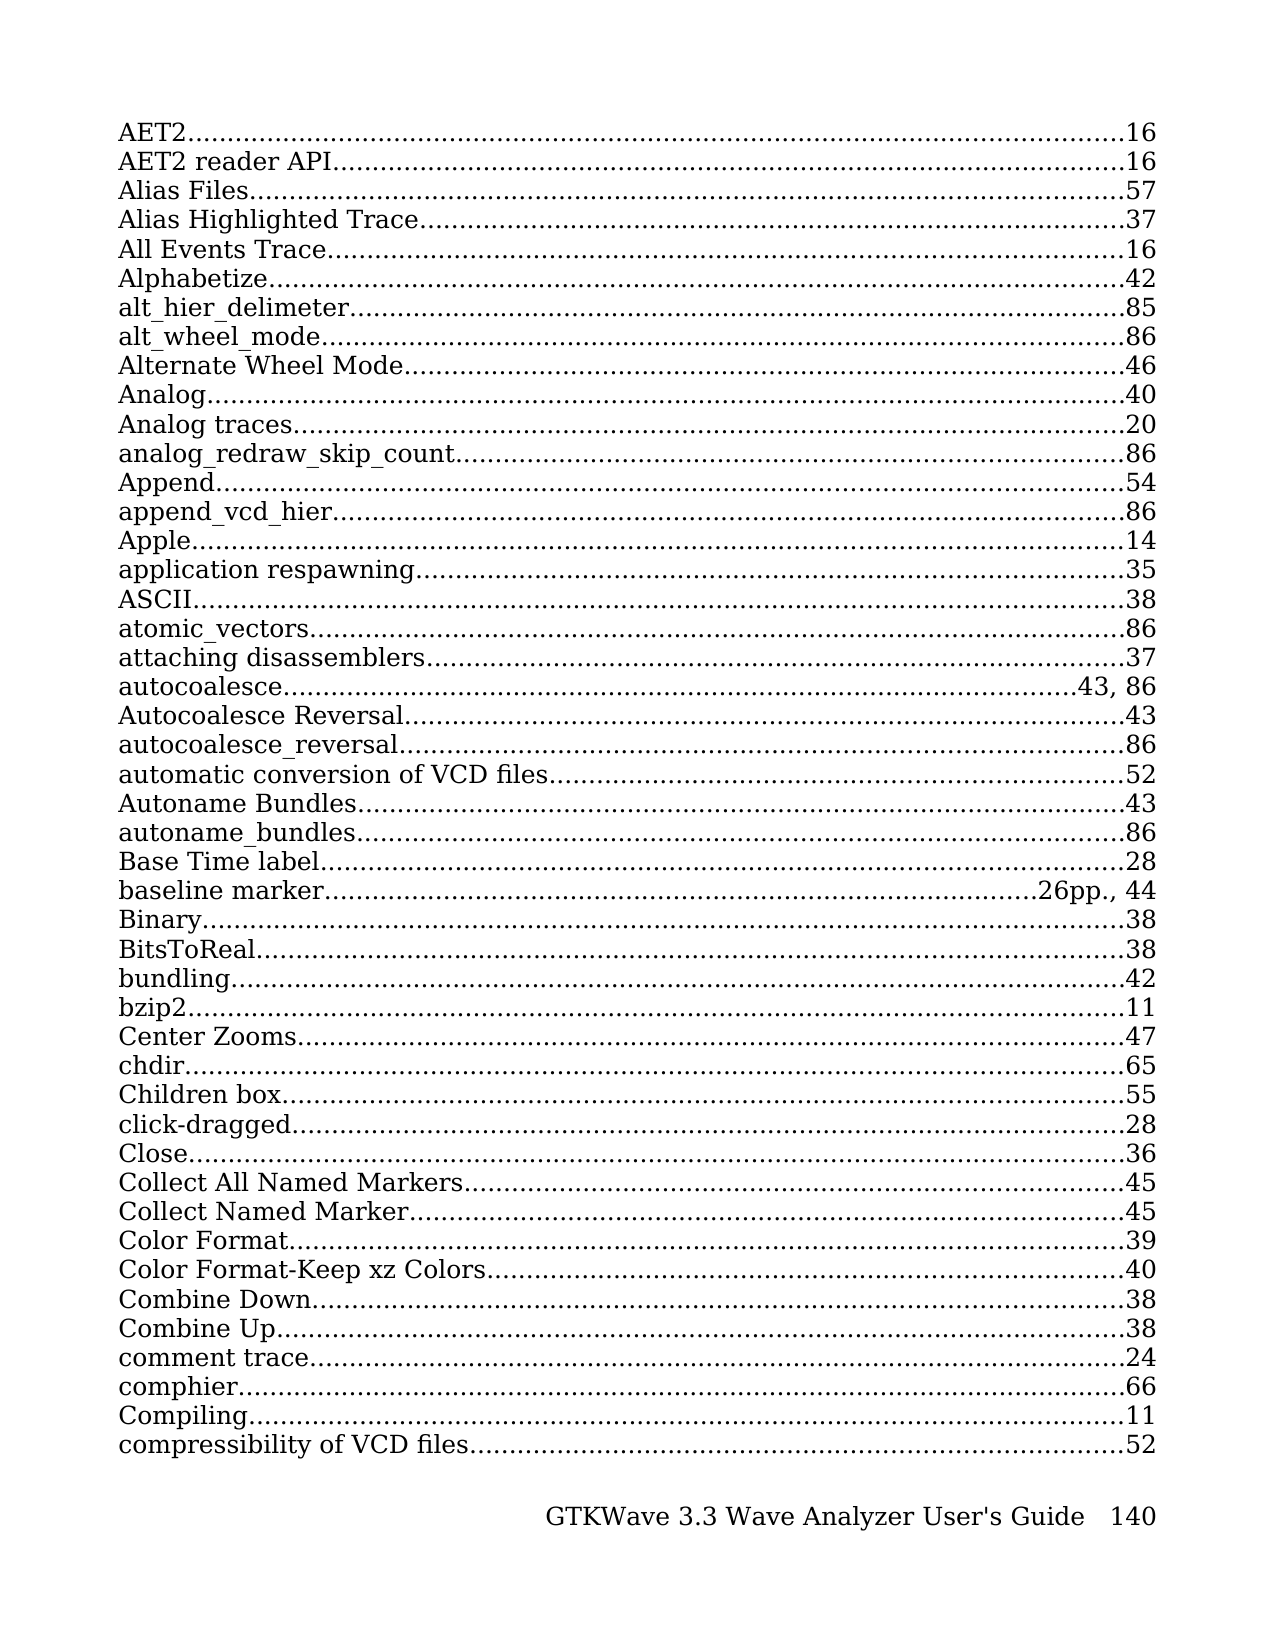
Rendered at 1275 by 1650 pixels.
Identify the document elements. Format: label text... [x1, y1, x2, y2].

text Combine Down 38 [118, 1285, 1157, 1314]
text Alias Files 57 [118, 176, 1157, 206]
text Collect Named Marker 45 [118, 1197, 1157, 1226]
text Compiling 11 [118, 1401, 1157, 1431]
text Binary 38 [118, 906, 1157, 935]
text Color Format 39 [118, 1226, 1157, 1256]
text BitsToReal 38 [118, 935, 1157, 964]
text compressibility of VCD files 52 [118, 1431, 1157, 1460]
text Color Format-Keep xz Colors 40 [118, 1256, 1157, 1285]
text application respawning 35 [118, 556, 1157, 585]
text Autoname Bundles 43 [118, 789, 1157, 818]
text alt_wheel_mode 86 [118, 322, 1157, 351]
text Children box 55 [118, 1081, 1157, 1110]
text autocoalesce 43, 86 [118, 672, 1157, 701]
text attaching disassemblers 37 [118, 643, 1157, 672]
text baseline marker 26pp., 44 [118, 876, 1157, 906]
text Base Time label 28 [118, 847, 1157, 876]
text automatic conversion of VCD files 52 [118, 760, 1157, 789]
text Combine Up 38 [118, 1314, 1157, 1343]
text analog_redraw_skip_count 86 [118, 439, 1157, 468]
text atomic_vectors 86 [118, 614, 1157, 643]
text autoname_bundles 86 [118, 818, 1157, 847]
text Center Zooms 47 [118, 1022, 1157, 1051]
text bzip2 11 [118, 993, 1157, 1022]
text comphier 66 [118, 1372, 1157, 1401]
text Analog traces 20 [118, 410, 1157, 439]
text All Events Trace 16 [118, 235, 1157, 264]
text chdir 65 [118, 1051, 1157, 1081]
text alt_hier_delimeter 85 [118, 293, 1157, 322]
text append_vcd_hier 86 [118, 497, 1157, 526]
text Alternate Wheel Mode 46 [118, 351, 1157, 381]
text Alphabetize 42 [118, 264, 1157, 293]
text ASCII 38 [118, 585, 1157, 614]
text Analog 40 [118, 381, 1157, 410]
text AET2 16 [118, 118, 1157, 147]
text Alias Highlighted Trace 37 [118, 206, 1157, 235]
text Close 36 [118, 1139, 1157, 1168]
text Collect All Named Markers 45 [118, 1168, 1157, 1197]
text click-dragged 28 [118, 1110, 1157, 1139]
text Autocoalesce Reversal 43 [118, 701, 1157, 731]
text autocoalesce_reversal 86 [118, 731, 1157, 760]
text bundling 42 [118, 964, 1157, 993]
text AET2 reader API 16 [118, 147, 1157, 176]
text Apple 14 [118, 526, 1157, 556]
text comment trace 24 [118, 1343, 1157, 1372]
text Append 54 [118, 468, 1157, 497]
